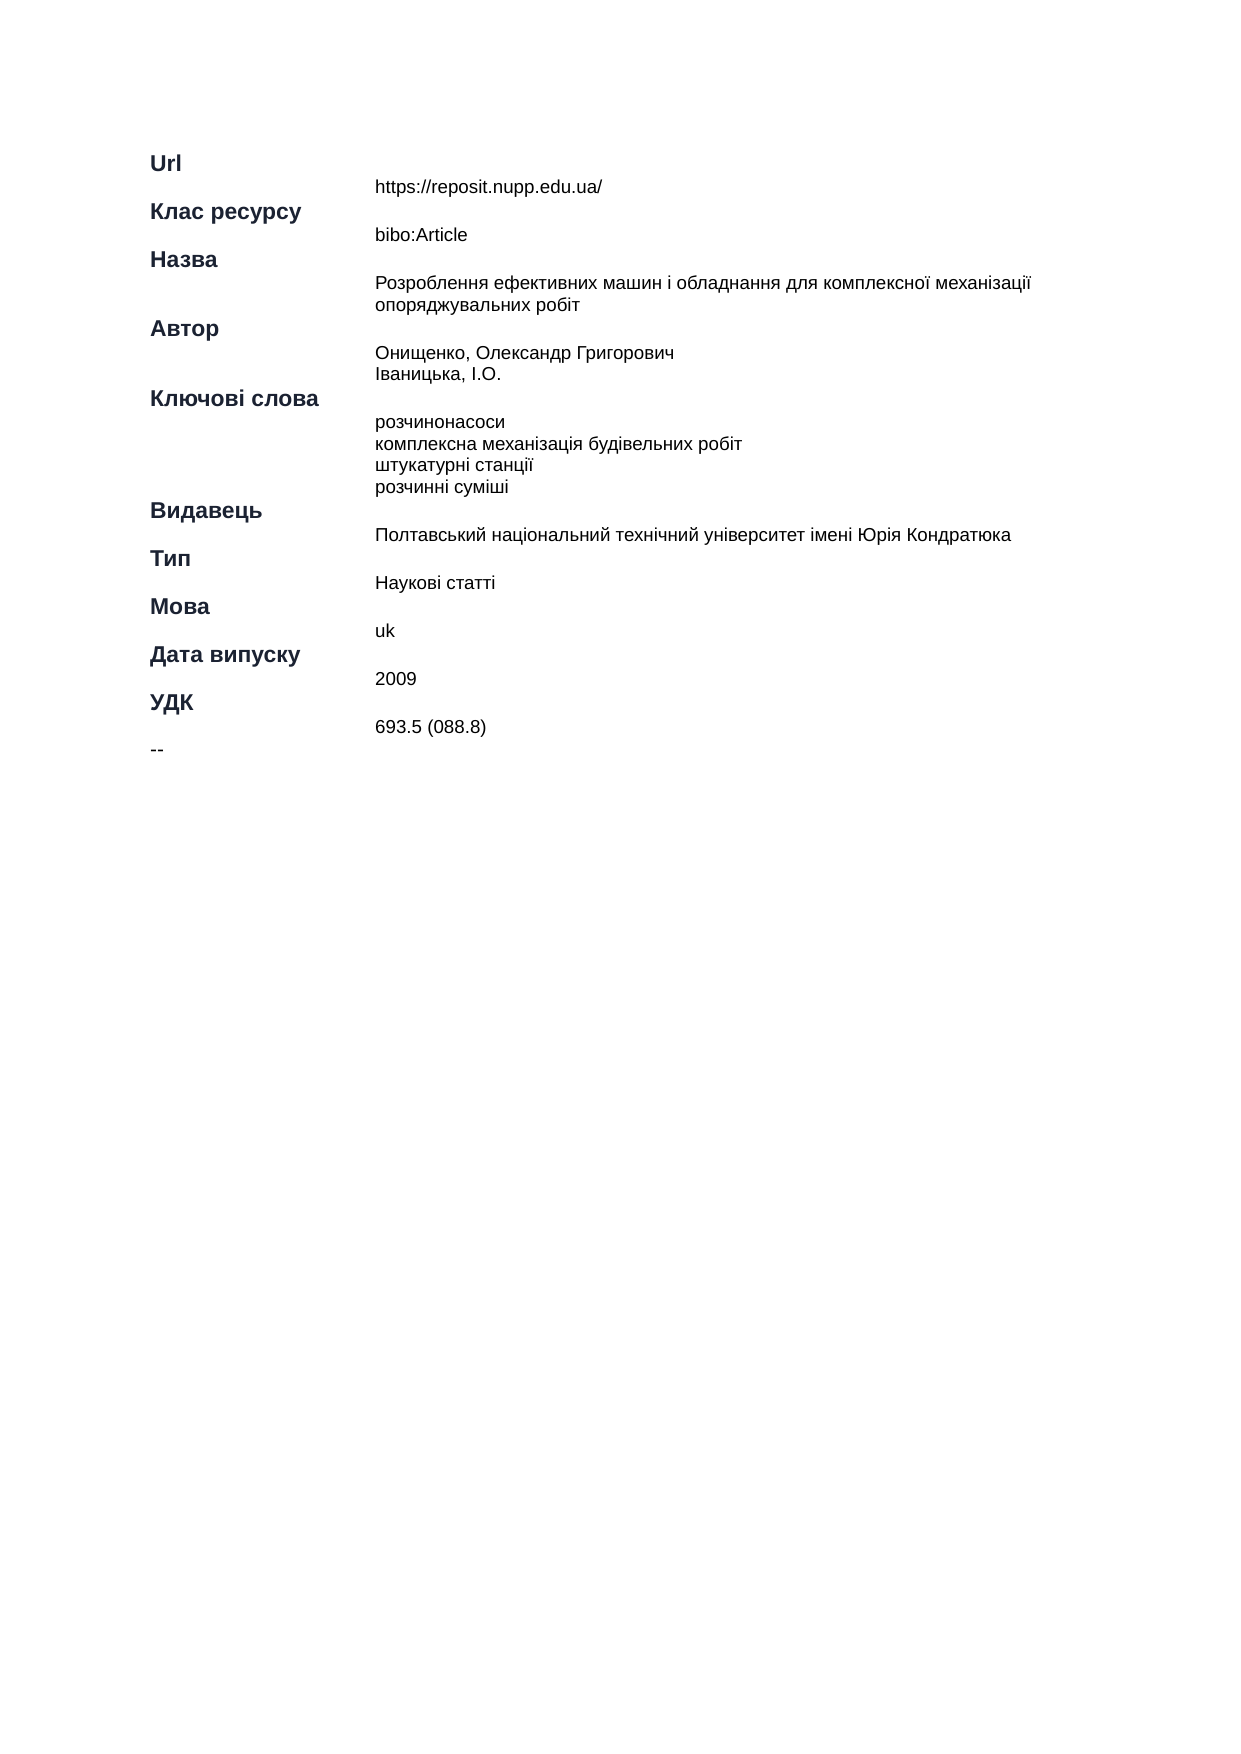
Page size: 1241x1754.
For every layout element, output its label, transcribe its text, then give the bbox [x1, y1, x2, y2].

text УДК [150, 689, 1090, 715]
text -- [150, 737, 1090, 761]
text Видавець [150, 497, 1090, 524]
text Клас ресурсу [150, 198, 1090, 224]
text 2009 [375, 667, 1090, 689]
text uk [375, 619, 1090, 641]
text Url [150, 150, 1090, 176]
text штукатурні станції [375, 454, 1090, 476]
text Дата випуску [150, 641, 1090, 667]
text Ключові слова [150, 385, 1090, 411]
text 693.5 (088.8) [375, 715, 1090, 737]
text Наукові статті [375, 572, 1090, 593]
text Назва [150, 246, 1090, 272]
text розчинонасоси [375, 411, 1090, 433]
text bibo:Article [375, 224, 1090, 246]
text комплексна механізація будівельних робіт [375, 433, 1090, 454]
text Автор [150, 315, 1090, 342]
text Розроблення ефективних машин і обладнання для комплексної механізації опоряджувальних робіт [375, 272, 1090, 315]
text Тип [150, 545, 1090, 572]
text Полтавський національний технічний університет імені Юрія Кондратюка [375, 524, 1090, 545]
text Онищенко, Олександр Григорович [375, 342, 1090, 363]
text Іваницька, І.О. [375, 363, 1090, 385]
text розчинні суміші [375, 476, 1090, 497]
text https://reposit.nupp.edu.ua/ [375, 176, 1090, 198]
text Мова [150, 593, 1090, 619]
